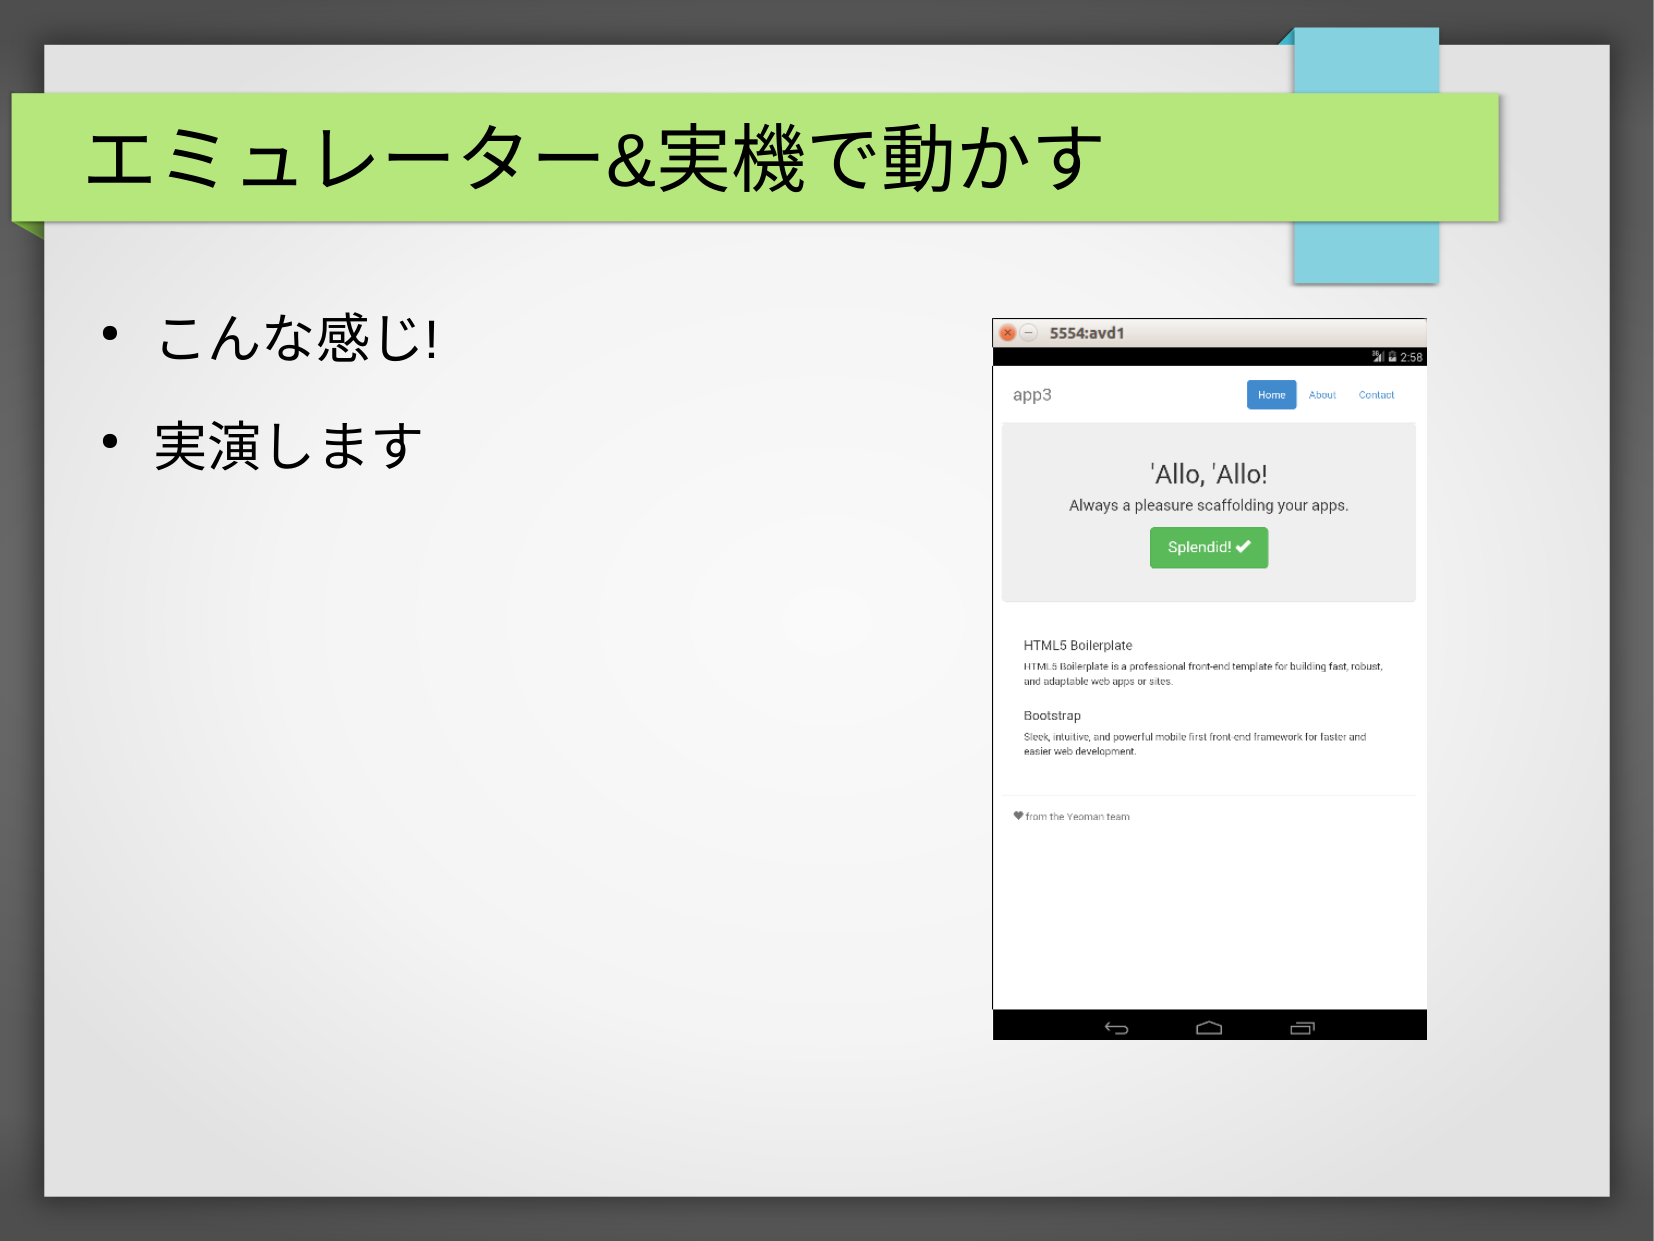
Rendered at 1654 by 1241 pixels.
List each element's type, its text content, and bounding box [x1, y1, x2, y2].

picture [0, 0, 1654, 1241]
list こんな感じ! 実演します [82, 295, 1571, 1015]
title エミュレーター&実機で動かす [82, 94, 1264, 213]
